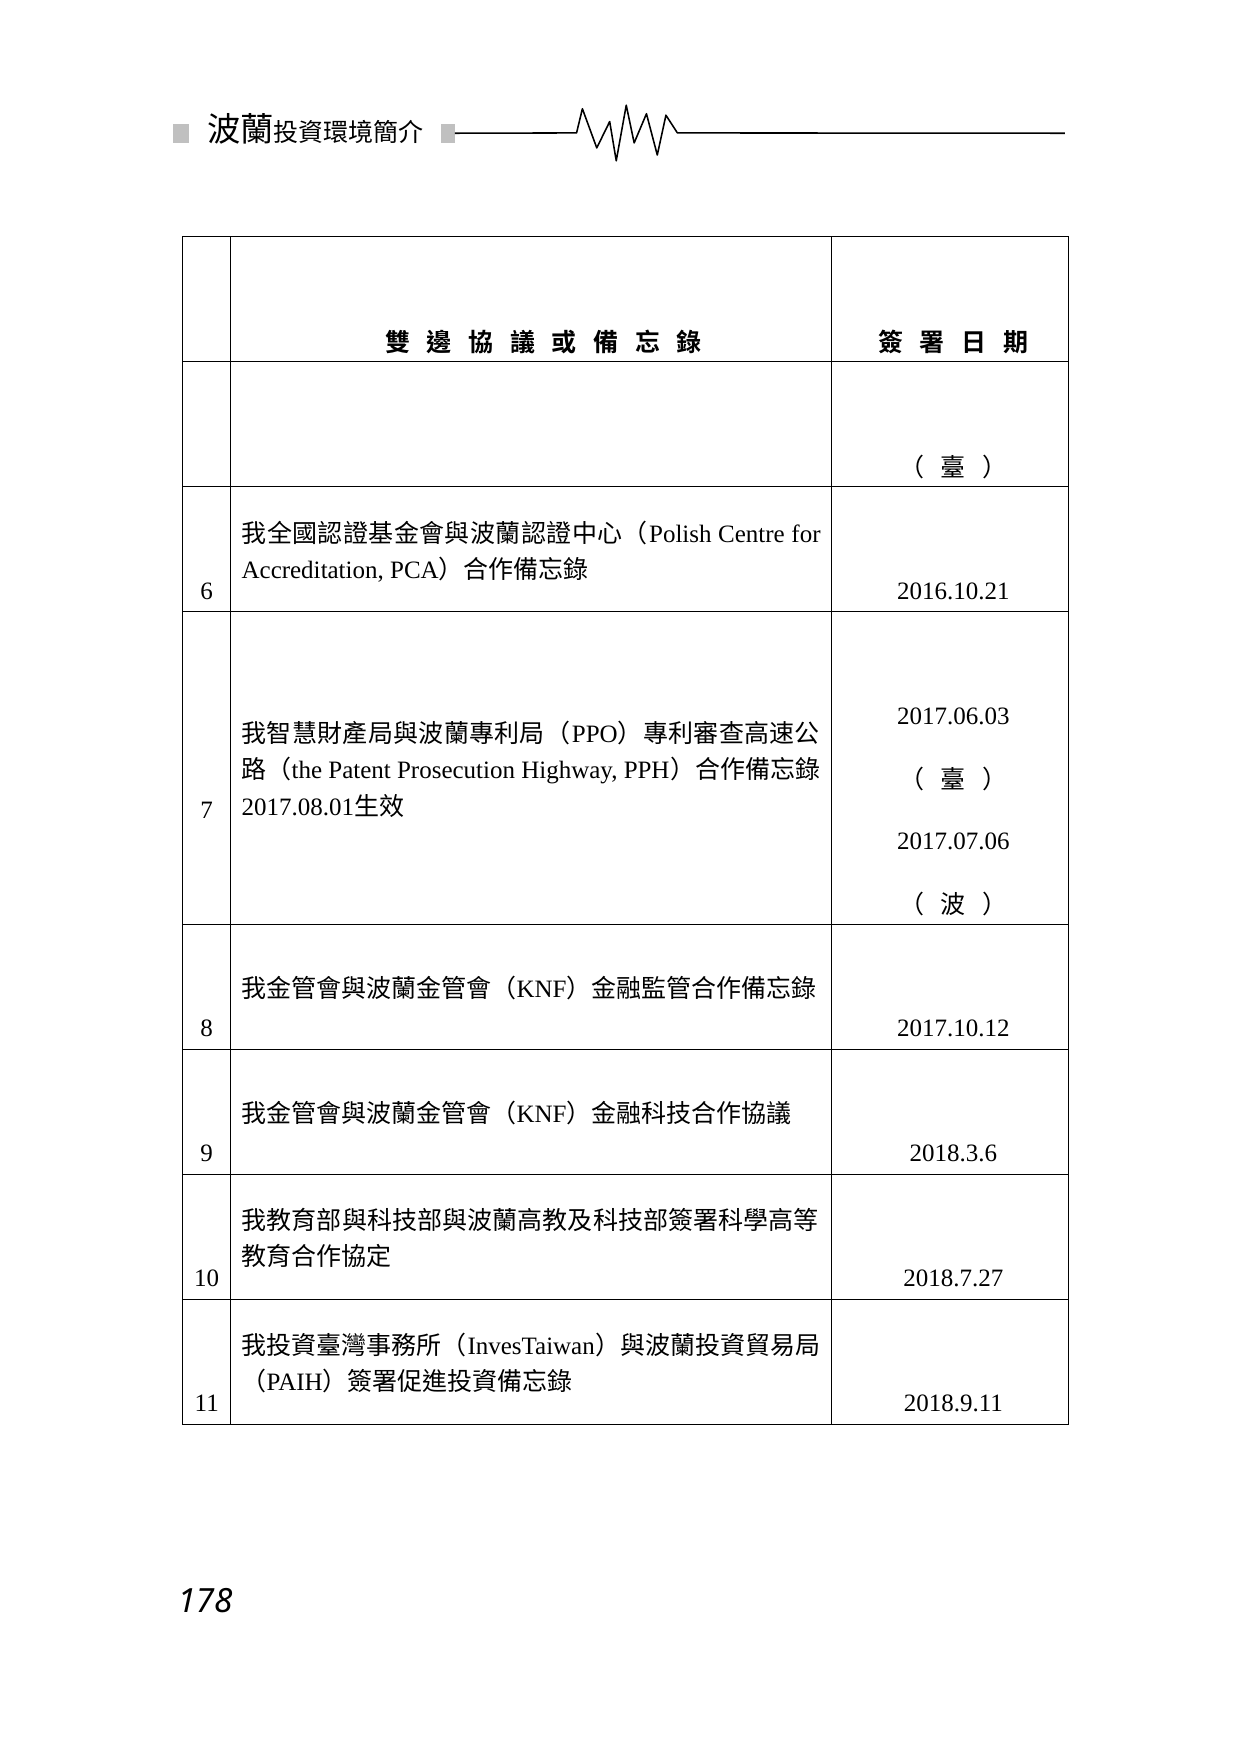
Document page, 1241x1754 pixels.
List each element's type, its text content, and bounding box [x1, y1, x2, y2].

table_header [183, 237, 230, 361]
table_cell 我教育部與科技部與波蘭高教及科技部簽署科學高等教育合作協定 [231, 1175, 831, 1299]
table_cell 我智慧財產局與波蘭專利局（PPO）專利審查高速公路（the Patent Prosecution Highway, PPH）合作備忘錄 2017.08.01生效 [231, 612, 831, 924]
table_cell 10 [183, 1175, 230, 1299]
table_cell 2018.3.6 [832, 1050, 1068, 1174]
table_cell 2018.9.11 [832, 1300, 1068, 1424]
table_cell [231, 362, 831, 486]
table_cell 我金管會與波蘭金管會（KNF）金融科技合作協議 [231, 1050, 831, 1174]
table_cell （臺） [832, 362, 1068, 486]
table_cell 我全國認證基金會與波蘭認證中心（Polish Centre for Accreditation, PCA）合作備忘錄 [231, 487, 831, 611]
table_cell [183, 362, 230, 486]
table_cell 11 [183, 1300, 230, 1424]
table_cell 2017.06.03（臺） 2017.07.06（波） [832, 612, 1068, 924]
table_cell 6 [183, 487, 230, 611]
table_cell 2018.7.27 [832, 1175, 1068, 1299]
table_cell 9 [183, 1050, 230, 1174]
table_header 雙邊協議或備忘錄 [231, 237, 831, 361]
table_header 簽署日期 [832, 237, 1068, 361]
table_cell 7 [183, 612, 230, 924]
table_cell 8 [183, 925, 230, 1049]
table_cell 2017.10.12 [832, 925, 1068, 1049]
table_cell 我金管會與波蘭金管會（KNF）金融監管合作備忘錄 [231, 925, 831, 1049]
table_cell 我投資臺灣事務所（InvesTaiwan）與波蘭投資貿易局（PAIH）簽署促進投資備忘錄 [231, 1300, 831, 1424]
table_cell 2016.10.21 [832, 487, 1068, 611]
